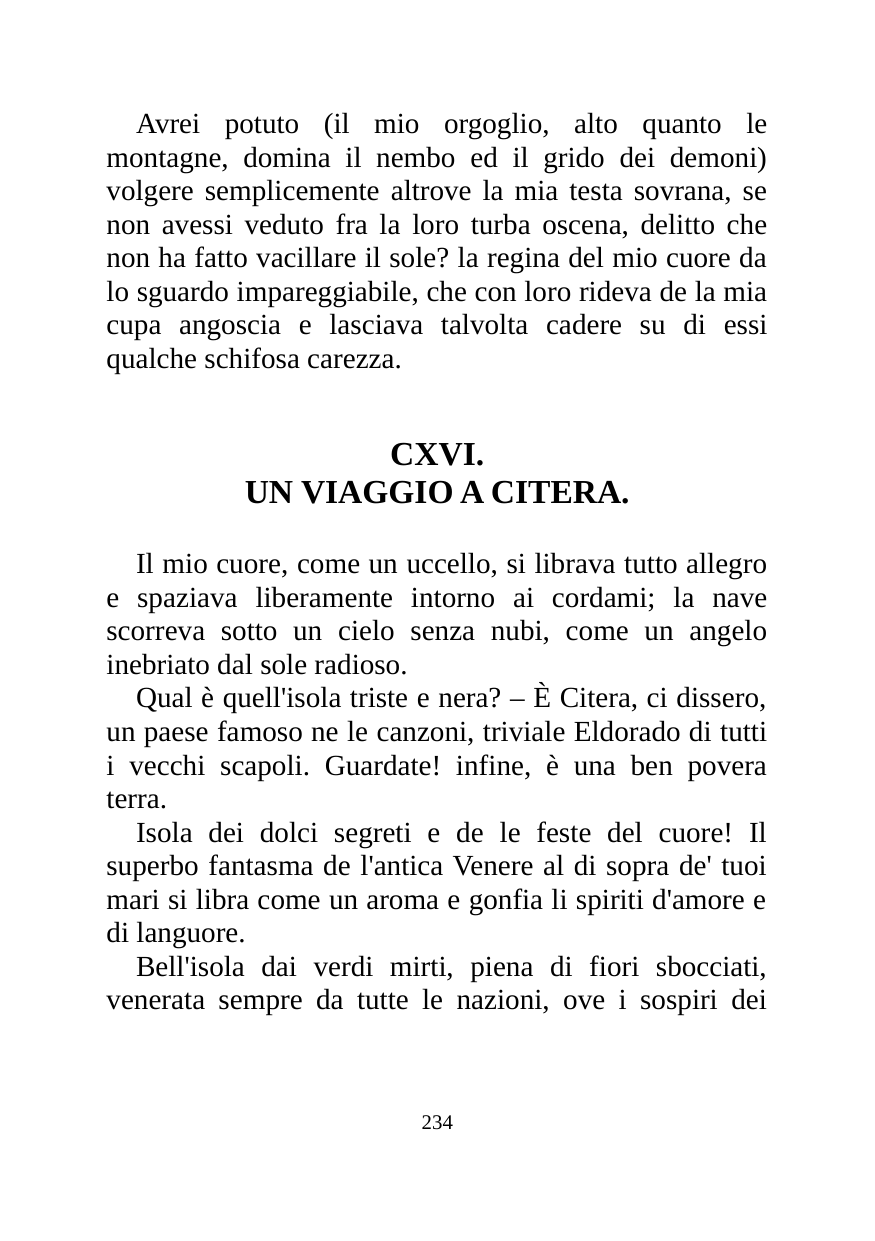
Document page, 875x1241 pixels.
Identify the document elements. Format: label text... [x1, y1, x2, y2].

text Isola dei dolci segreti e de le feste del cuore! Il superbo fantasma de l'antica Venere al di sopra de' tuoi mari si libra come un aroma e gonfia li spiriti d'amore e di languore. [106, 815, 768, 949]
text Il mio cuore, come un uccello, si librava tutto allegro e spaziava liberamente intorno ai cordami; la nave scorreva sotto un cielo senza nubi, come un angelo inebriato dal sole radioso. [106, 546, 768, 681]
text Bell'isola dai verdi mirti, piena di fiori sbocciati, venerata sempre da tutte le nazioni, ove i sospiri dei [106, 949, 768, 1016]
subtitle CXVI. UN VIAGGIO A CITERA. [106, 434, 768, 511]
text Qual è quell'isola triste e nera? – È Citera, ci dissero, un paese famoso ne le canzoni, triviale Eldorado di tutti i vecchi scapoli. Guardate! infine, è una ben povera terra. [106, 681, 768, 815]
text Avrei potuto (il mio orgoglio, alto quanto le montagne, domina il nembo ed il grido dei demoni) volgere semplicemente altrove la mia testa sovrana, se non avessi veduto fra la loro turba oscena, delitto che non ha fatto vacillare il sole? la regina del mio cuore da lo sguardo impareggiabile, che con loro rideva de la mia cupa angoscia e lasciava talvolta cadere su di essi qualche schifosa carezza. [106, 106, 768, 374]
